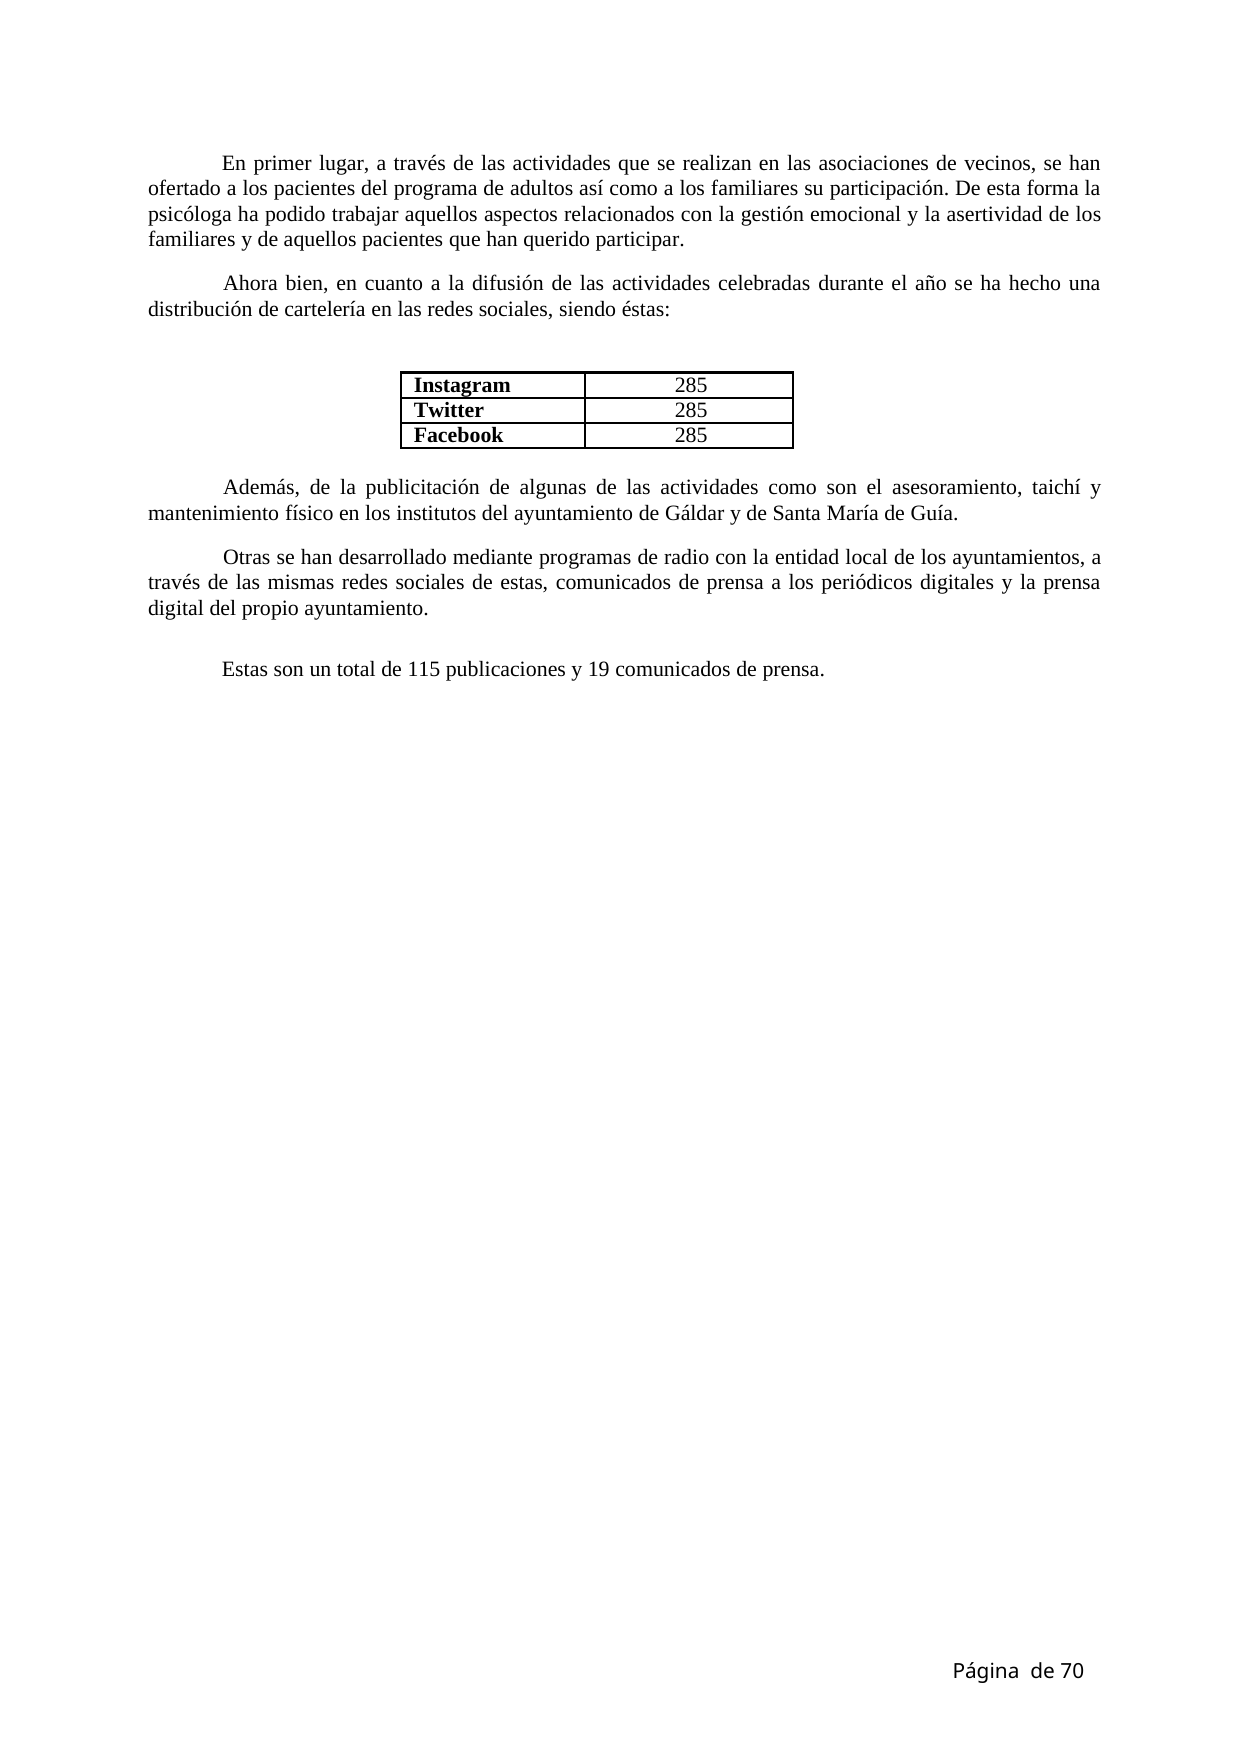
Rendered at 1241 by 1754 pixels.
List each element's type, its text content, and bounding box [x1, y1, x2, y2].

text Estas son un total de 115 publicaciones y 19 comunicados de prensa. [222, 656, 1163, 681]
text Además, de la publicitación de algunas de las actividades como son el asesoramiento, taichí y mantenimiento físico en los institutos del ayuntamiento de Gáldar y de Santa María de Guía. [148, 474, 1103, 525]
text Otras se han desarrollado mediante programas de radio con la entidad local de los ayuntamientos, a través de las mismas redes sociales de estas, comunicados de prensa a los periódicos digitales y la prensa digital del propio ayuntamiento. [148, 544, 1103, 620]
table_header Instagram [402, 374, 584, 397]
text Ahora bien, en cuanto a la difusión de las actividades celebradas durante el año se ha hecho una distribución de cartelería en las redes sociales, siendo éstas: [148, 270, 1103, 321]
table_cell Twitter [402, 399, 584, 422]
text En primer lugar, a través de las actividades que se realizan en las asociaciones de vecinos, se han ofertado a los pacientes del programa de adultos así como a los familiares su participación. De esta forma la psicóloga ha podido trabajar aquellos aspectos relacionados con la gestión emocional y la asertividad de los familiares y de aquellos pacientes que han querido participar. [148, 150, 1103, 251]
table_cell Facebook [402, 424, 584, 447]
table_header 285 [586, 374, 792, 397]
table_cell 285 [586, 399, 792, 422]
table_cell 285 [586, 424, 792, 447]
